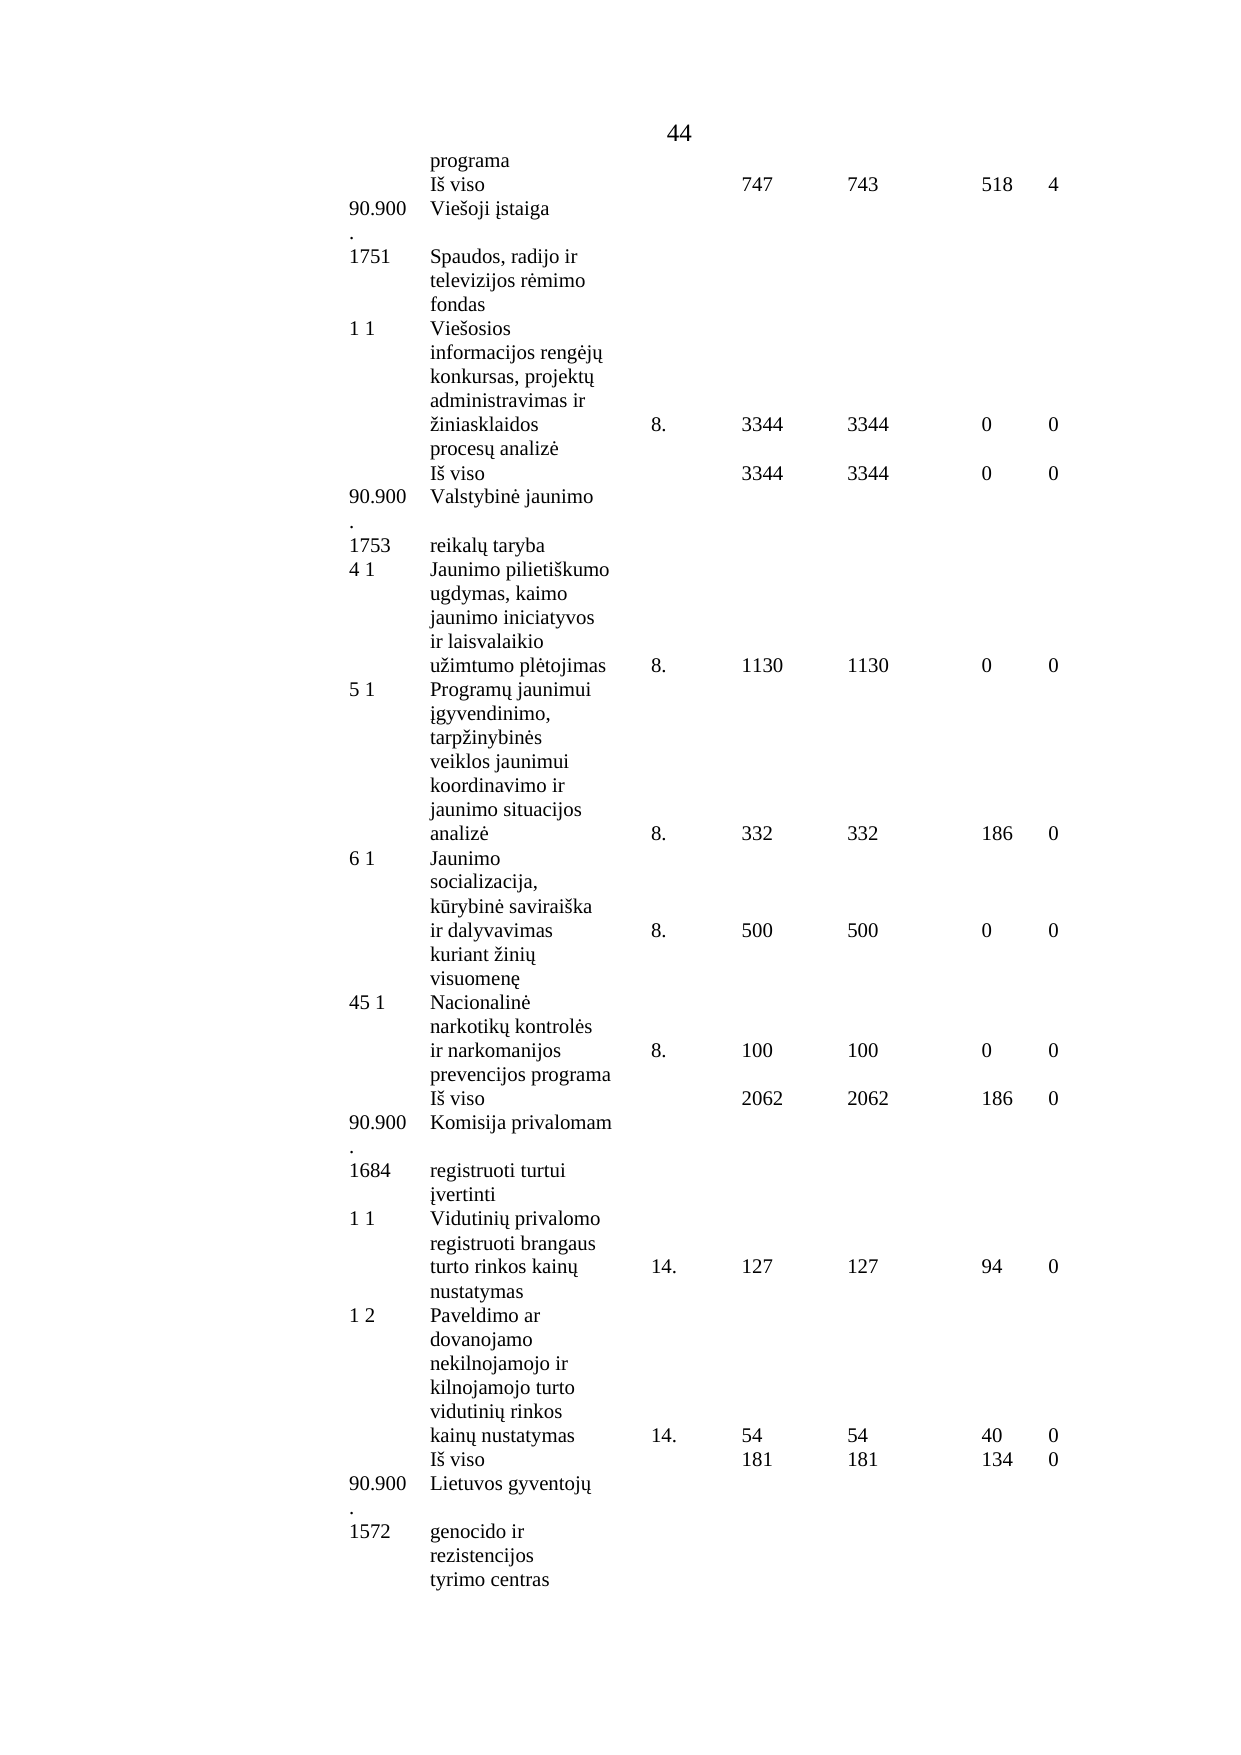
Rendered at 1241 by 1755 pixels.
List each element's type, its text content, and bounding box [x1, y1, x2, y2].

table_cell [1037, 701, 1181, 725]
table_cell [640, 1182, 730, 1206]
table_cell [177, 1014, 338, 1038]
table_cell [177, 1543, 338, 1567]
table_cell [177, 725, 338, 749]
table_cell [338, 725, 418, 749]
table_cell Iš viso [419, 172, 639, 196]
table_cell [836, 148, 970, 172]
table_cell [1037, 1158, 1181, 1182]
table_cell [836, 605, 970, 629]
table_cell [1037, 1543, 1181, 1567]
table_cell [640, 725, 730, 749]
table_cell 8. [640, 1038, 730, 1062]
table_cell 0 [1037, 1255, 1181, 1278]
table_cell 1130 [730, 653, 836, 677]
table_cell [730, 870, 836, 893]
table_cell kilnojamojo turto [419, 1375, 639, 1399]
table_cell [177, 1519, 338, 1543]
table_cell [338, 870, 418, 893]
table_cell tarpžinybinės [419, 725, 639, 749]
table_cell [640, 1206, 730, 1230]
table_cell [970, 797, 1037, 821]
table_cell [730, 797, 836, 821]
table_cell [970, 196, 1037, 244]
table_cell [1037, 1182, 1181, 1206]
table_cell Paveldimo ar [419, 1303, 639, 1327]
table_cell 6 1 [338, 845, 418, 869]
table_cell [338, 1014, 418, 1038]
table_cell [177, 821, 338, 845]
table_cell [338, 1399, 418, 1423]
table_cell [640, 172, 730, 196]
table_cell [177, 1158, 338, 1182]
table_cell [640, 460, 730, 484]
table_cell [640, 1327, 730, 1351]
table_cell [640, 797, 730, 821]
table_cell tyrimo centras [419, 1567, 639, 1591]
table_cell [970, 1471, 1037, 1519]
table_cell [177, 894, 338, 918]
table_cell 0 [1037, 653, 1181, 677]
table_cell administravimas ir [419, 388, 639, 412]
table_cell analizė [419, 821, 639, 845]
table_cell dovanojamo [419, 1327, 639, 1351]
table_cell [836, 316, 970, 340]
table_cell [836, 677, 970, 701]
table_cell [640, 581, 730, 605]
table_cell [1037, 1279, 1181, 1303]
table_cell 5 1 [338, 677, 418, 701]
table_cell [177, 1375, 338, 1399]
table_cell 90.900. [338, 485, 418, 533]
table_cell 518 [970, 172, 1037, 196]
table_cell 8. [640, 821, 730, 845]
table_cell Viešoji įstaiga [419, 196, 639, 244]
table_cell genocido ir [419, 1519, 639, 1543]
table_cell [177, 1038, 338, 1062]
table_cell [640, 1303, 730, 1327]
table_cell [1037, 797, 1181, 821]
table_cell [177, 268, 338, 292]
table_cell [177, 629, 338, 653]
table_cell [836, 1206, 970, 1230]
table_cell [730, 485, 836, 533]
table_cell [1037, 316, 1181, 340]
table_cell [970, 773, 1037, 797]
table_cell [730, 990, 836, 1014]
table_cell [1037, 244, 1181, 268]
table_cell 186 [970, 821, 1037, 845]
table_cell [177, 653, 338, 677]
table_cell [970, 148, 1037, 172]
table_cell 54 [836, 1423, 970, 1447]
table_cell [1037, 1303, 1181, 1327]
table_cell [640, 148, 730, 172]
table_cell [640, 870, 730, 893]
table_cell [730, 701, 836, 725]
table_cell [640, 629, 730, 653]
table_cell 90.900. [338, 1471, 418, 1519]
table_cell 1751 [338, 244, 418, 268]
table_cell [177, 1110, 338, 1158]
table_cell [177, 990, 338, 1014]
table_cell [1037, 1399, 1181, 1423]
table_cell [640, 1471, 730, 1519]
table_cell [338, 1279, 418, 1303]
table_cell [836, 1303, 970, 1327]
table_cell [730, 1158, 836, 1182]
table_cell Lietuvos gyventojų [419, 1471, 639, 1519]
table_cell [177, 412, 338, 436]
table_cell 3344 [836, 460, 970, 484]
table_cell [177, 388, 338, 412]
table_cell [836, 340, 970, 364]
table_cell 0 [1037, 1447, 1181, 1471]
table_cell [640, 1543, 730, 1567]
table_cell [1037, 605, 1181, 629]
table_cell [338, 797, 418, 821]
table_cell [970, 292, 1037, 316]
table_cell [338, 364, 418, 388]
table_cell [177, 1182, 338, 1206]
table_cell [730, 1182, 836, 1206]
table_cell [338, 1062, 418, 1086]
table_cell 45 1 [338, 990, 418, 1014]
table_cell koordinavimo ir [419, 773, 639, 797]
table_cell [1037, 364, 1181, 388]
table_cell [338, 653, 418, 677]
table_cell [730, 1375, 836, 1399]
table_cell įvertinti [419, 1182, 639, 1206]
table_cell [730, 340, 836, 364]
table_cell [1037, 268, 1181, 292]
table_cell [338, 1351, 418, 1375]
table_cell [836, 1158, 970, 1182]
table_cell jaunimo situacijos [419, 797, 639, 821]
table_cell [640, 1279, 730, 1303]
table_cell [640, 340, 730, 364]
table_cell [836, 725, 970, 749]
table_cell 1 1 [338, 1206, 418, 1230]
table_cell [970, 533, 1037, 557]
table_cell [836, 1182, 970, 1206]
table_cell [640, 605, 730, 629]
table_cell 181 [836, 1447, 970, 1471]
table_cell [640, 990, 730, 1014]
table_cell [836, 1327, 970, 1351]
table_cell [836, 436, 970, 460]
table_cell [1037, 557, 1181, 581]
table_cell [338, 918, 418, 942]
table_cell [338, 629, 418, 653]
table_cell 4 1 [338, 557, 418, 581]
table_cell [640, 533, 730, 557]
table_cell [338, 749, 418, 773]
table_cell [730, 1519, 836, 1543]
table_cell [177, 749, 338, 773]
table_cell [970, 870, 1037, 893]
table_cell 1572 [338, 1519, 418, 1543]
table_cell Spaudos, radijo ir [419, 244, 639, 268]
table_cell nustatymas [419, 1279, 639, 1303]
table_cell [177, 340, 338, 364]
table_cell [338, 268, 418, 292]
table_cell [640, 1567, 730, 1591]
table_cell [730, 845, 836, 869]
table_cell Vidutinių privalomo [419, 1206, 639, 1230]
table_cell [177, 1086, 338, 1110]
table_cell 2062 [836, 1086, 970, 1110]
table_cell [640, 268, 730, 292]
table_cell jaunimo iniciatyvos [419, 605, 639, 629]
table_cell reikalų taryba [419, 533, 639, 557]
table_cell 332 [730, 821, 836, 845]
table_cell 0 [1037, 1038, 1181, 1062]
table_cell [1037, 485, 1181, 533]
table_cell 0 [970, 412, 1037, 436]
table_cell [177, 172, 338, 196]
table_cell [730, 1567, 836, 1591]
table_cell 500 [730, 918, 836, 942]
table_cell [836, 364, 970, 388]
table_cell 0 [1037, 918, 1181, 942]
table_cell ugdymas, kaimo [419, 581, 639, 605]
table_cell [177, 870, 338, 893]
table_cell [730, 1206, 836, 1230]
table_cell [338, 340, 418, 364]
table_cell [177, 244, 338, 268]
table_cell [730, 1110, 836, 1158]
table_cell [338, 436, 418, 460]
table_cell 8. [640, 412, 730, 436]
table_cell [836, 1062, 970, 1086]
table_cell [177, 364, 338, 388]
table_cell [730, 148, 836, 172]
table_cell [177, 605, 338, 629]
table_cell [338, 1447, 418, 1471]
table_cell [970, 701, 1037, 725]
table_cell 14. [640, 1423, 730, 1447]
table_cell 186 [970, 1086, 1037, 1110]
table_cell 14. [640, 1255, 730, 1278]
table_cell 747 [730, 172, 836, 196]
table_cell [730, 677, 836, 701]
table_cell [1037, 894, 1181, 918]
table_cell Iš viso [419, 1086, 639, 1110]
table_cell [1037, 533, 1181, 557]
table_cell [970, 725, 1037, 749]
table_cell [177, 460, 338, 484]
table_cell [970, 677, 1037, 701]
table_cell kūrybinė saviraiška [419, 894, 639, 918]
table_cell [836, 268, 970, 292]
table_cell [730, 605, 836, 629]
table_cell [730, 436, 836, 460]
table_cell [338, 966, 418, 990]
table_cell [338, 1423, 418, 1447]
table_cell rezistencijos [419, 1543, 639, 1567]
table_cell [730, 1014, 836, 1038]
table_cell [836, 1351, 970, 1375]
table_cell [338, 1567, 418, 1591]
table_cell [836, 533, 970, 557]
table_cell [730, 244, 836, 268]
table_cell [640, 1230, 730, 1254]
table_cell [1037, 942, 1181, 966]
table_cell [836, 1279, 970, 1303]
table_cell [177, 581, 338, 605]
table_cell [836, 701, 970, 725]
table_cell 3344 [730, 412, 836, 436]
table_cell Iš viso [419, 460, 639, 484]
table_cell visuomenę [419, 966, 639, 990]
table_cell [836, 749, 970, 773]
table_cell [1037, 292, 1181, 316]
table_cell [338, 1255, 418, 1278]
table_cell [730, 1471, 836, 1519]
table_cell [836, 797, 970, 821]
table_cell [338, 894, 418, 918]
table_cell [730, 942, 836, 966]
table_cell [730, 1062, 836, 1086]
table_cell [640, 1110, 730, 1158]
table_cell veiklos jaunimui [419, 749, 639, 773]
table_cell [730, 388, 836, 412]
table_cell [970, 1014, 1037, 1038]
table_cell [640, 1014, 730, 1038]
table_cell [730, 1399, 836, 1423]
table_cell 0 [1037, 460, 1181, 484]
table_cell [1037, 773, 1181, 797]
table_cell [1037, 1062, 1181, 1086]
table_cell [338, 942, 418, 966]
table_cell [970, 581, 1037, 605]
table_cell [1037, 1519, 1181, 1543]
table_cell [640, 966, 730, 990]
table_cell [177, 966, 338, 990]
table_cell [1037, 148, 1181, 172]
table_cell [640, 388, 730, 412]
table_cell [640, 436, 730, 460]
table_cell konkursas, projektų [419, 364, 639, 388]
table_cell [338, 1086, 418, 1110]
table_cell [1037, 725, 1181, 749]
table_cell [1037, 340, 1181, 364]
table_cell 4 [1037, 172, 1181, 196]
table_cell Jaunimo pilietiškumo [419, 557, 639, 581]
table_cell [177, 1447, 338, 1471]
table_cell [970, 316, 1037, 340]
table_cell [836, 1519, 970, 1543]
table_cell [970, 894, 1037, 918]
table_cell [640, 364, 730, 388]
table_cell socializacija, [419, 870, 639, 893]
table_cell [730, 894, 836, 918]
table_cell [640, 1158, 730, 1182]
table_cell [1037, 1471, 1181, 1519]
table_cell nekilnojamojo ir [419, 1351, 639, 1375]
table_cell 0 [970, 918, 1037, 942]
table_cell [640, 894, 730, 918]
table_cell [1037, 196, 1181, 244]
table_cell 40 [970, 1423, 1037, 1447]
table_cell [970, 1062, 1037, 1086]
table_cell [1037, 749, 1181, 773]
table_cell prevencijos programa [419, 1062, 639, 1086]
table_cell 500 [836, 918, 970, 942]
table_cell [640, 845, 730, 869]
table_cell [177, 845, 338, 869]
table_cell 0 [970, 460, 1037, 484]
table_cell [836, 1230, 970, 1254]
table_cell [970, 1303, 1037, 1327]
table_cell [338, 148, 418, 172]
table_cell [177, 1351, 338, 1375]
table_cell 743 [836, 172, 970, 196]
table_cell Iš viso [419, 1447, 639, 1471]
table_cell [640, 1351, 730, 1375]
table_cell [970, 244, 1037, 268]
table_cell [640, 1519, 730, 1543]
table_cell [640, 1447, 730, 1471]
table_cell [970, 1206, 1037, 1230]
table_cell [177, 1303, 338, 1327]
table_cell 0 [1037, 1086, 1181, 1110]
table_cell [640, 292, 730, 316]
table_cell [970, 1327, 1037, 1351]
table_cell [836, 485, 970, 533]
table_cell Komisija privalomam [419, 1110, 639, 1158]
table_cell [970, 1519, 1037, 1543]
table_cell [338, 1182, 418, 1206]
table_cell [338, 292, 418, 316]
table_cell programa [419, 148, 639, 172]
table_cell [836, 990, 970, 1014]
table_cell turto rinkos kainų [419, 1255, 639, 1278]
table_cell [970, 1110, 1037, 1158]
table_cell [970, 845, 1037, 869]
table_cell [836, 557, 970, 581]
table_cell [970, 605, 1037, 629]
table_cell [177, 1471, 338, 1519]
table_cell [1037, 1230, 1181, 1254]
table_cell 1 2 [338, 1303, 418, 1327]
table_cell [1037, 388, 1181, 412]
table_cell [836, 196, 970, 244]
table_cell [836, 388, 970, 412]
table_cell [836, 1567, 970, 1591]
table_cell 0 [1037, 821, 1181, 845]
table_cell procesų analizė [419, 436, 639, 460]
table_cell [177, 1255, 338, 1278]
table_cell [970, 629, 1037, 653]
table_cell [836, 894, 970, 918]
table_cell [1037, 1014, 1181, 1038]
table_cell 90.900. [338, 196, 418, 244]
table_cell [730, 1351, 836, 1375]
table_cell [970, 436, 1037, 460]
table_cell [836, 845, 970, 869]
table_cell [640, 1375, 730, 1399]
table_cell registruoti brangaus [419, 1230, 639, 1254]
table_cell [730, 966, 836, 990]
table_cell kainų nustatymas [419, 1423, 639, 1447]
table_cell [177, 677, 338, 701]
table_cell [177, 942, 338, 966]
table_cell Valstybinė jaunimo [419, 485, 639, 533]
table_cell [177, 557, 338, 581]
table_cell 8. [640, 918, 730, 942]
table_cell [730, 1303, 836, 1327]
table_cell [640, 749, 730, 773]
table_cell žiniasklaidos [419, 412, 639, 436]
table_cell televizijos rėmimo [419, 268, 639, 292]
table_cell [970, 340, 1037, 364]
table_cell 2062 [730, 1086, 836, 1110]
table_cell [640, 557, 730, 581]
table_cell [970, 364, 1037, 388]
table_cell ir dalyvavimas [419, 918, 639, 942]
table_cell [640, 1086, 730, 1110]
table_cell [730, 581, 836, 605]
table_cell [338, 1038, 418, 1062]
table_cell [836, 1399, 970, 1423]
table_cell fondas [419, 292, 639, 316]
table_cell [1037, 1327, 1181, 1351]
table_cell 8. [640, 653, 730, 677]
table_cell [177, 1423, 338, 1447]
table_cell [1037, 629, 1181, 653]
table_cell [177, 436, 338, 460]
table_cell [177, 1327, 338, 1351]
table_cell 1684 [338, 1158, 418, 1182]
table_cell [338, 460, 418, 484]
table_cell [177, 533, 338, 557]
table_cell [836, 244, 970, 268]
table_cell [730, 629, 836, 653]
table_cell [730, 196, 836, 244]
table_cell [970, 485, 1037, 533]
table_cell 1 1 [338, 316, 418, 340]
table_cell [970, 1158, 1037, 1182]
table_cell [730, 316, 836, 340]
table_cell 3344 [836, 412, 970, 436]
table_cell [730, 557, 836, 581]
table_cell 3344 [730, 460, 836, 484]
table_cell [970, 942, 1037, 966]
table_cell [970, 1230, 1037, 1254]
table_cell [970, 1399, 1037, 1423]
table_cell [177, 1230, 338, 1254]
table_cell [640, 942, 730, 966]
table_cell [640, 773, 730, 797]
table_cell [836, 773, 970, 797]
table_cell [970, 1543, 1037, 1567]
table_cell [970, 557, 1037, 581]
table_cell [730, 533, 836, 557]
table_cell [836, 1375, 970, 1399]
table_cell [730, 268, 836, 292]
table_cell [338, 773, 418, 797]
table_cell [640, 677, 730, 701]
table_cell [730, 1279, 836, 1303]
table_cell [338, 412, 418, 436]
table_cell 0 [970, 653, 1037, 677]
table_cell 100 [730, 1038, 836, 1062]
table_cell 0 [1037, 1423, 1181, 1447]
table_cell [338, 1327, 418, 1351]
table_cell kuriant žinių [419, 942, 639, 966]
table_cell ir laisvalaikio [419, 629, 639, 653]
table_cell Programų jaunimui [419, 677, 639, 701]
table_cell [730, 1327, 836, 1351]
table_cell [338, 1230, 418, 1254]
table_cell 100 [836, 1038, 970, 1062]
table_cell [177, 292, 338, 316]
table_cell [970, 1351, 1037, 1375]
table_cell [730, 364, 836, 388]
table_cell [836, 581, 970, 605]
table_cell [970, 1182, 1037, 1206]
table_cell [1037, 1567, 1181, 1591]
table_cell [836, 1543, 970, 1567]
table_cell [640, 1062, 730, 1086]
table_cell 0 [1037, 412, 1181, 436]
table_cell [836, 942, 970, 966]
table_cell [338, 581, 418, 605]
table_cell [1037, 1375, 1181, 1399]
table_cell [177, 918, 338, 942]
table_cell [338, 1543, 418, 1567]
table_cell [1037, 845, 1181, 869]
table_cell [730, 1230, 836, 1254]
table_cell vidutinių rinkos [419, 1399, 639, 1423]
table_cell [1037, 1110, 1181, 1158]
table_cell [338, 701, 418, 725]
table_cell 54 [730, 1423, 836, 1447]
table_cell 332 [836, 821, 970, 845]
table_cell [970, 966, 1037, 990]
table_cell [970, 388, 1037, 412]
table_cell užimtumo plėtojimas [419, 653, 639, 677]
table_cell 127 [836, 1255, 970, 1278]
table_cell [730, 749, 836, 773]
table_cell [730, 773, 836, 797]
table_cell [1037, 870, 1181, 893]
table_cell [836, 292, 970, 316]
table_cell ir narkomanijos [419, 1038, 639, 1062]
table_cell [177, 1567, 338, 1591]
table_cell [177, 148, 338, 172]
table_cell 127 [730, 1255, 836, 1278]
table_cell [177, 196, 338, 244]
table_cell narkotikų kontrolės [419, 1014, 639, 1038]
table_cell [1037, 677, 1181, 701]
table_cell [177, 1279, 338, 1303]
table_cell [970, 1279, 1037, 1303]
table_cell [177, 1062, 338, 1086]
table_cell [1037, 581, 1181, 605]
table_cell 0 [970, 1038, 1037, 1062]
table_cell [338, 605, 418, 629]
table_cell [177, 1399, 338, 1423]
table_cell [177, 773, 338, 797]
table_cell 90.900. [338, 1110, 418, 1158]
table_cell [970, 990, 1037, 1014]
table_cell Viešosios [419, 316, 639, 340]
table_cell Jaunimo [419, 845, 639, 869]
table_cell [836, 870, 970, 893]
table_cell [836, 1110, 970, 1158]
table_cell [338, 821, 418, 845]
table_cell įgyvendinimo, [419, 701, 639, 725]
table_cell 1130 [836, 653, 970, 677]
table_cell [836, 629, 970, 653]
table_cell registruoti turtui [419, 1158, 639, 1182]
table_cell informacijos rengėjų [419, 340, 639, 364]
table_cell [730, 725, 836, 749]
table_cell [730, 292, 836, 316]
table_cell [640, 196, 730, 244]
table_cell [836, 1471, 970, 1519]
table_cell [1037, 990, 1181, 1014]
table_cell [177, 316, 338, 340]
table_cell [1037, 1351, 1181, 1375]
table_cell [177, 1206, 338, 1230]
table_cell [640, 485, 730, 533]
table_cell [836, 1014, 970, 1038]
table_cell 181 [730, 1447, 836, 1471]
table_cell 134 [970, 1447, 1037, 1471]
table_cell [640, 316, 730, 340]
table_cell [970, 749, 1037, 773]
table_cell [640, 701, 730, 725]
table_cell 1753 [338, 533, 418, 557]
table_cell [640, 1399, 730, 1423]
table_cell [1037, 1206, 1181, 1230]
table_cell [177, 701, 338, 725]
table_cell [640, 244, 730, 268]
table_cell [730, 1543, 836, 1567]
table_cell [338, 388, 418, 412]
table_cell [970, 1375, 1037, 1399]
table_cell Nacionalinė [419, 990, 639, 1014]
table_cell [177, 485, 338, 533]
table_cell 94 [970, 1255, 1037, 1278]
table_cell [970, 1567, 1037, 1591]
table_cell [1037, 966, 1181, 990]
table_cell [836, 966, 970, 990]
table_cell [177, 797, 338, 821]
table_cell [1037, 436, 1181, 460]
table_cell [970, 268, 1037, 292]
table_cell [338, 172, 418, 196]
table_cell [338, 1375, 418, 1399]
